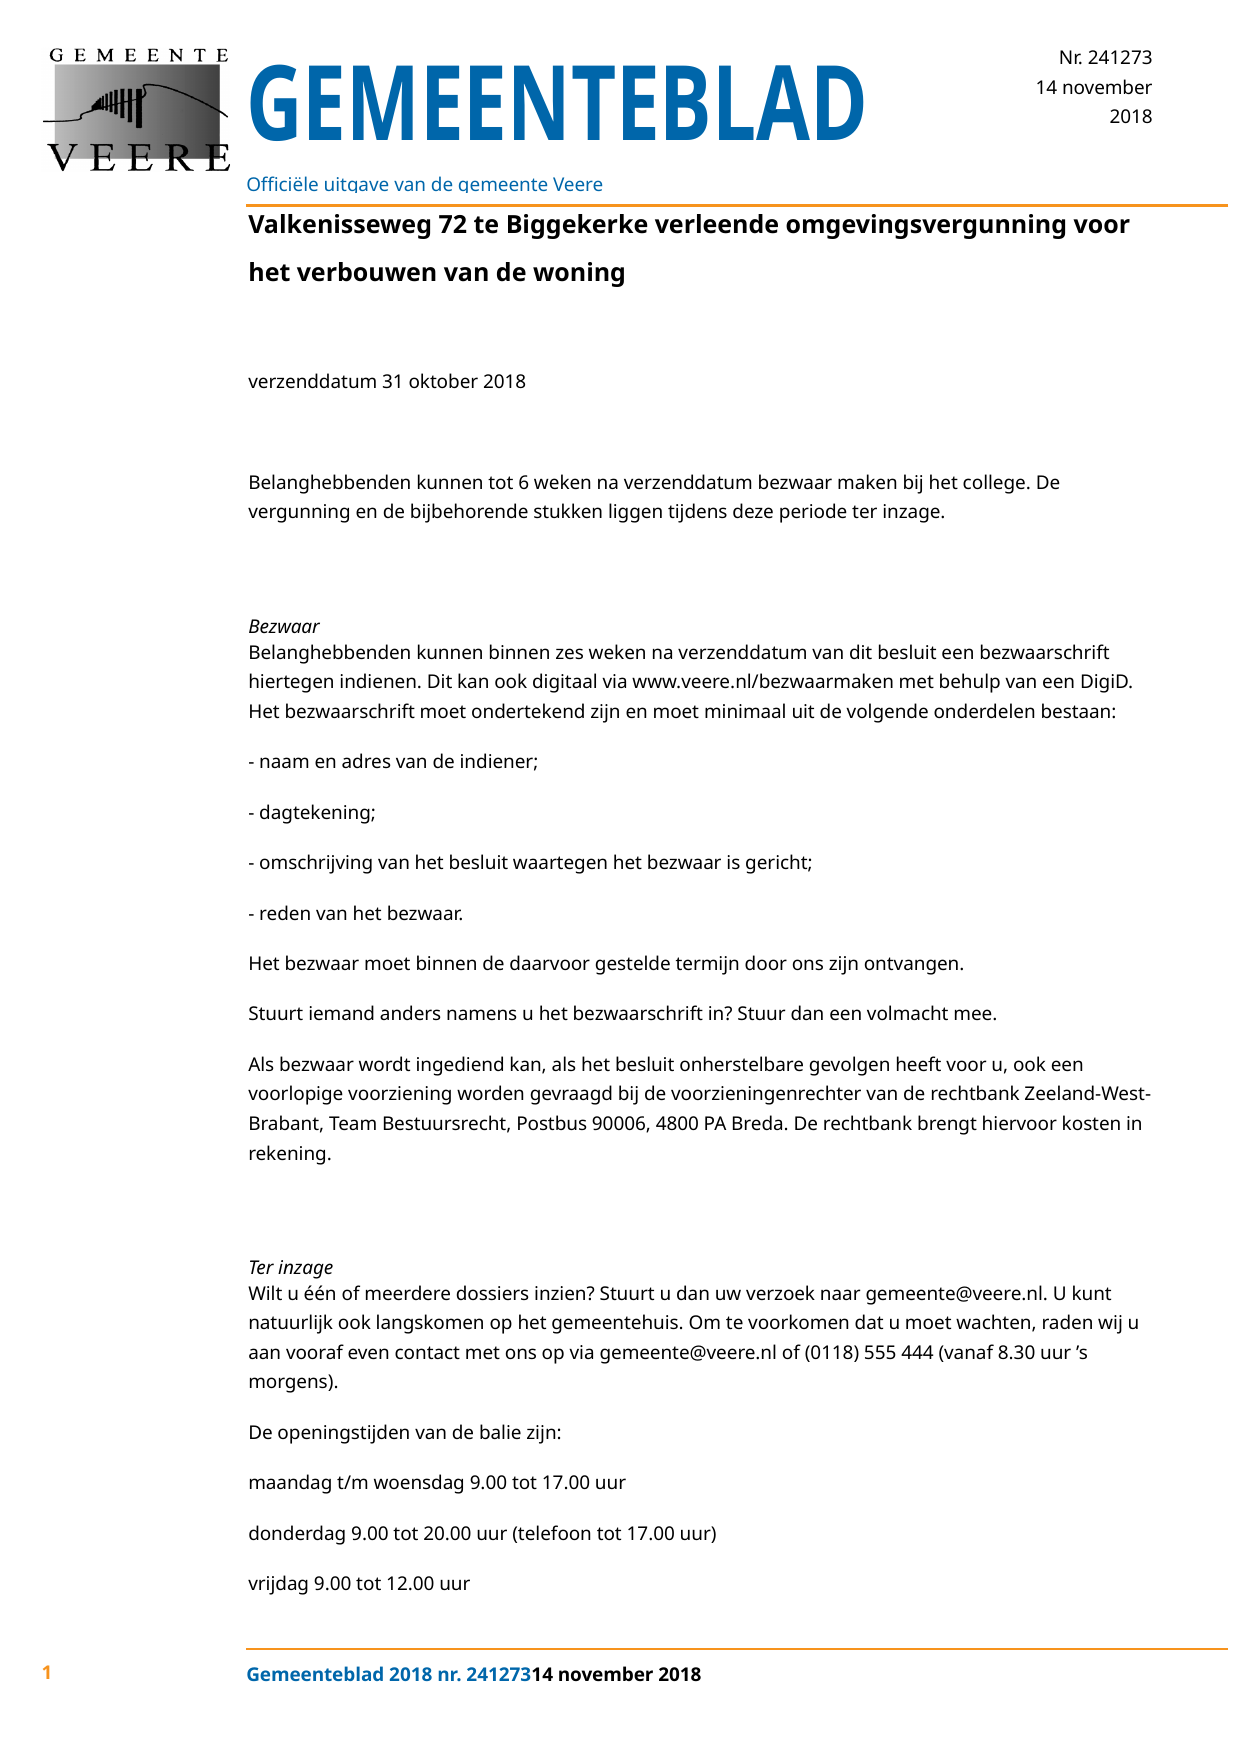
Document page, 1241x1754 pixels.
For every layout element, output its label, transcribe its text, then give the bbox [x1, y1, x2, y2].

text verzenddatum 31 oktober 2018 [248, 368, 1152, 394]
text - naam en adres van de indiener; [248, 748, 1152, 774]
text maandag t/m woensdag 9.00 tot 17.00 uur [248, 1469, 1152, 1495]
text De openingstijden van de balie zijn: [248, 1419, 1152, 1445]
text - dagtekening; [248, 799, 1152, 824]
text Als bezwaar wordt ingediend kan, als het besluit onherstelbare gevolgen heeft voor u, ook een voorlopige voorziening worden gevraagd bij de voorzieningenrechter van de rechtbank Zeeland-West-Brabant, Team Bestuursrecht, Postbus 90006, 4800 PA Breda. De rechtbank brengt hiervoor kosten in rekening. [248, 1051, 1152, 1165]
text Het bezwaar moet binnen de daarvoor gestelde termijn door ons zijn ontvangen. [248, 950, 1152, 976]
text - omschrijving van het besluit waartegen het bezwaar is gericht; [248, 849, 1152, 875]
text Wilt u één of meerdere dossiers inzien? Stuurt u dan uw verzoek naar gemeente@veere.nl. U kunt natuurlijk ook langskomen op het gemeentehuis. Om te voorkomen dat u moet wachten, raden wij u aan vooraf even contact met ons op via gemeente@veere.nl of (0118) 555 444 (vanaf 8.30 uur ’s morgens). [248, 1280, 1152, 1394]
text donderdag 9.00 tot 20.00 uur (telefoon tot 17.00 uur) [248, 1520, 1152, 1546]
text vrijdag 9.00 tot 12.00 uur [248, 1570, 1152, 1596]
picture [41, 47, 231, 172]
text Belanghebbenden kunnen binnen zes weken na verzenddatum van dit besluit een bezwaarschrift hiertegen indienen. Dit kan ook digitaal via www.veere.nl/bezwaarmaken met behulp van een DigiD. Het bezwaarschrift moet ondertekend zijn en moet minimaal uit de volgende onderdelen bestaan: [248, 639, 1152, 724]
text Belanghebbenden kunnen tot 6 weken na verzenddatum bezwaar maken bij het college. De vergunning en de bijbehorende stukken liggen tijdens deze periode ter inzage. [248, 469, 1152, 524]
text Ter inzage [248, 1254, 1152, 1280]
text - reden van het bezwaar. [248, 900, 1152, 925]
text Valkenisseweg 72 te Biggekerke verleende omgevingsvergunning voor het verbouwen van de woning [248, 207, 1152, 288]
text Stuurt iemand anders namens u het bezwaarschrift in? Stuur dan een volmacht mee. [248, 1001, 1152, 1026]
text Bezwaar [248, 613, 1152, 639]
